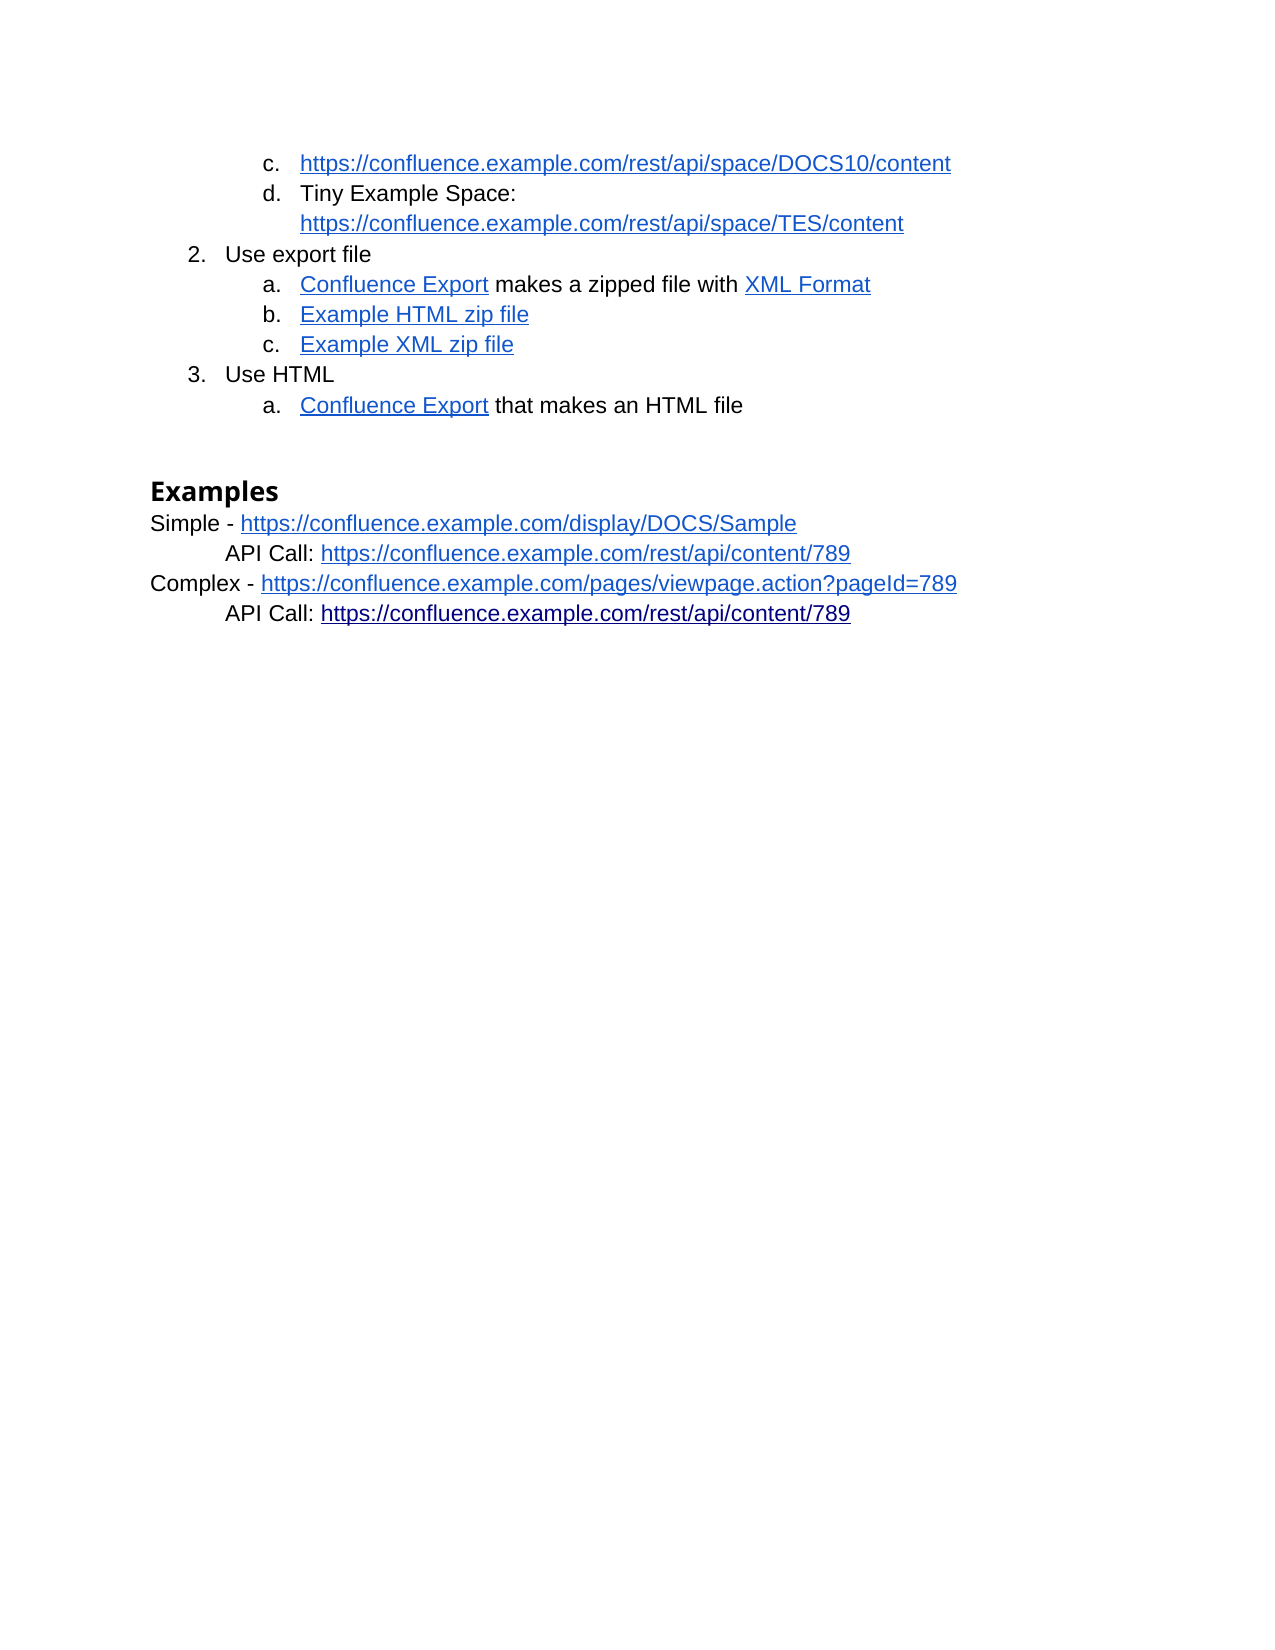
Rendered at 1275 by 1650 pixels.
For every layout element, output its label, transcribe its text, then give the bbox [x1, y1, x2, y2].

list Use export file [187, 241, 1125, 267]
list Use HTML [187, 361, 1125, 388]
list Confluence Export that makes an HTML file [262, 392, 1125, 418]
text Simple - https://confluence.example.com/display/DOCS/Sample [150, 510, 1125, 536]
list Example HTML zip file [262, 301, 1125, 327]
text Complex - https://confluence.example.com/pages/viewpage.action?pageId=789 [150, 570, 1125, 597]
text API Call: https://confluence.example.com/rest/api/content/789 [150, 600, 1125, 627]
list https://confluence.example.com/rest/api/space/DOCS10/content [262, 150, 1125, 176]
subtitle Examples [150, 473, 1125, 510]
text API Call: https://confluence.example.com/rest/api/content/789 [150, 540, 1125, 566]
list Example XML zip file [262, 331, 1125, 358]
list Confluence Export makes a zipped file with XML Format [262, 271, 1125, 297]
list Tiny Example Space: https://confluence.example.com/rest/api/space/TES/content [262, 180, 1125, 237]
